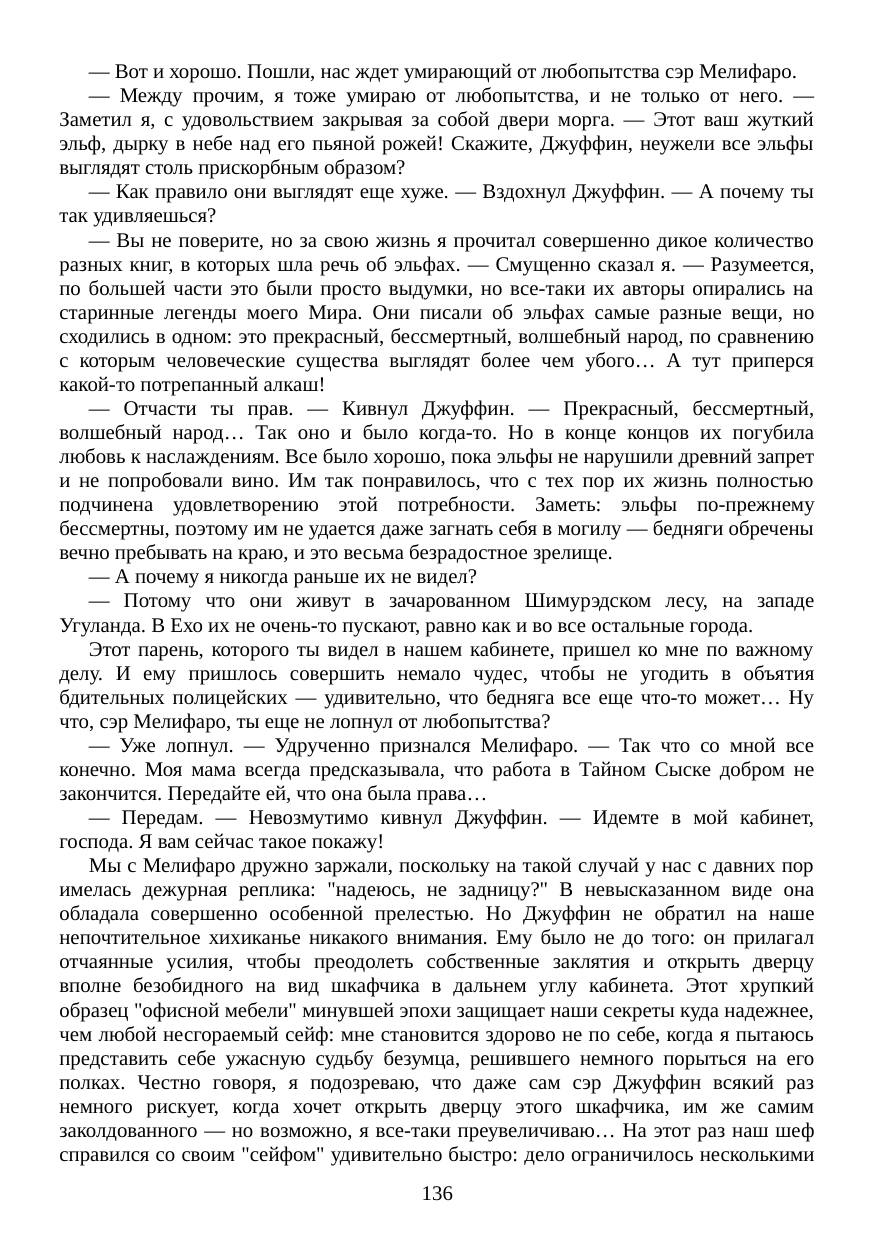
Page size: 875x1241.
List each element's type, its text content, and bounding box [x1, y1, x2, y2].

text — Между прочим, я тоже умираю от любопытства, и не только от него. — Заметил я, с удовольствием закрывая за собой двери морга. — Этот ваш жуткий эльф, дырку в небе над его пьяной рожей! Скажите, Джуффин, неужели все эльфы выглядят столь прискорбным образом? [59, 83, 815, 179]
text — А почему я никогда раньше их не видел? [59, 564, 815, 588]
text — Вот и хорошо. Пошли, нас ждет умирающий от любопытства сэр Мелифаро. [59, 59, 815, 83]
text Этот парень, которого ты видел в нашем кабинете, пришел ко мне по важному делу. И ему пришлось совершить немало чудес, чтобы не угодить в объятия бдительных полицейских — удивительно, что бедняга все еще что-то может… Ну что, сэр Мелифаро, ты еще не лопнул от любопытства? [59, 637, 815, 733]
text — Отчасти ты прав. — Кивнул Джуффин. — Прекрасный, бессмертный, волшебный народ… Так оно и было когда-то. Но в конце концов их погубила любовь к наслаждениям. Все было хорошо, пока эльфы не нарушили древний запрет и не попробовали вино. Им так понравилось, что с тех пор их жизнь полностью подчинена удовлетворению этой потребности. Заметь: эльфы по-прежнему бессмертны, поэтому им не удается даже загнать себя в могилу — бедняги обречены вечно пребывать на краю, и это весьма безрадостное зрелище. [59, 396, 815, 564]
text — Вы не поверите, но за свою жизнь я прочитал совершенно дикое количество разных книг, в которых шла речь об эльфах. — Смущенно сказал я. — Разумеется, по большей части это были просто выдумки, но все-таки их авторы опирались на старинные легенды моего Мира. Они писали об эльфах самые разные вещи, но сходились в одном: это прекрасный, бессмертный, волшебный народ, по сравнению с которым человеческие существа выглядят более чем убого… А тут приперся какой-то потрепанный алкаш! [59, 227, 815, 396]
text — Уже лопнул. — Удрученно признался Мелифаро. — Так что со мной все конечно. Моя мама всегда предсказывала, что работа в Тайном Сыске добром не закончится. Передайте ей, что она была права… [59, 733, 815, 805]
text — Передам. — Невозмутимо кивнул Джуффин. — Идемте в мой кабинет, господа. Я вам сейчас такое покажу! [59, 805, 815, 853]
text — Потому что они живут в зачарованном Шимурэдском лесу, на западе Угуланда. В Ехо их не очень-то пускают, равно как и во все остальные города. [59, 588, 815, 637]
text — Как правило они выглядят еще хуже. — Вздохнул Джуффин. — А почему ты так удивляешься? [59, 179, 815, 227]
text Мы с Мелифаро дружно заржали, поскольку на такой случай у нас с давних пор имелась дежурная реплика: "надеюсь, не задницу?" В невысказанном виде она обладала совершенно особенной прелестью. Но Джуффин не обратил на наше непочтительное хихиканье никакого внимания. Ему было не до того: он прилагал отчаянные усилия, чтобы преодолеть собственные заклятия и открыть дверцу вполне безобидного на вид шкафчика в дальнем углу кабинета. Этот хрупкий образец "офисной мебели" минувшей эпохи защищает наши секреты куда надежнее, чем любой несгораемый сейф: мне становится здорово не по себе, когда я пытаюсь представить себе ужасную судьбу безумца, решившего немного порыться на его полках. Честно говоря, я подозреваю, что даже сам сэр Джуффин всякий раз немного рискует, когда хочет открыть дверцу этого шкафчика, им же самим заколдованного — но возможно, я все-таки преувеличиваю… На этот раз наш шеф справился со своим "сейфом" удивительно быстро: дело ограничилось несколькими [59, 853, 815, 1166]
